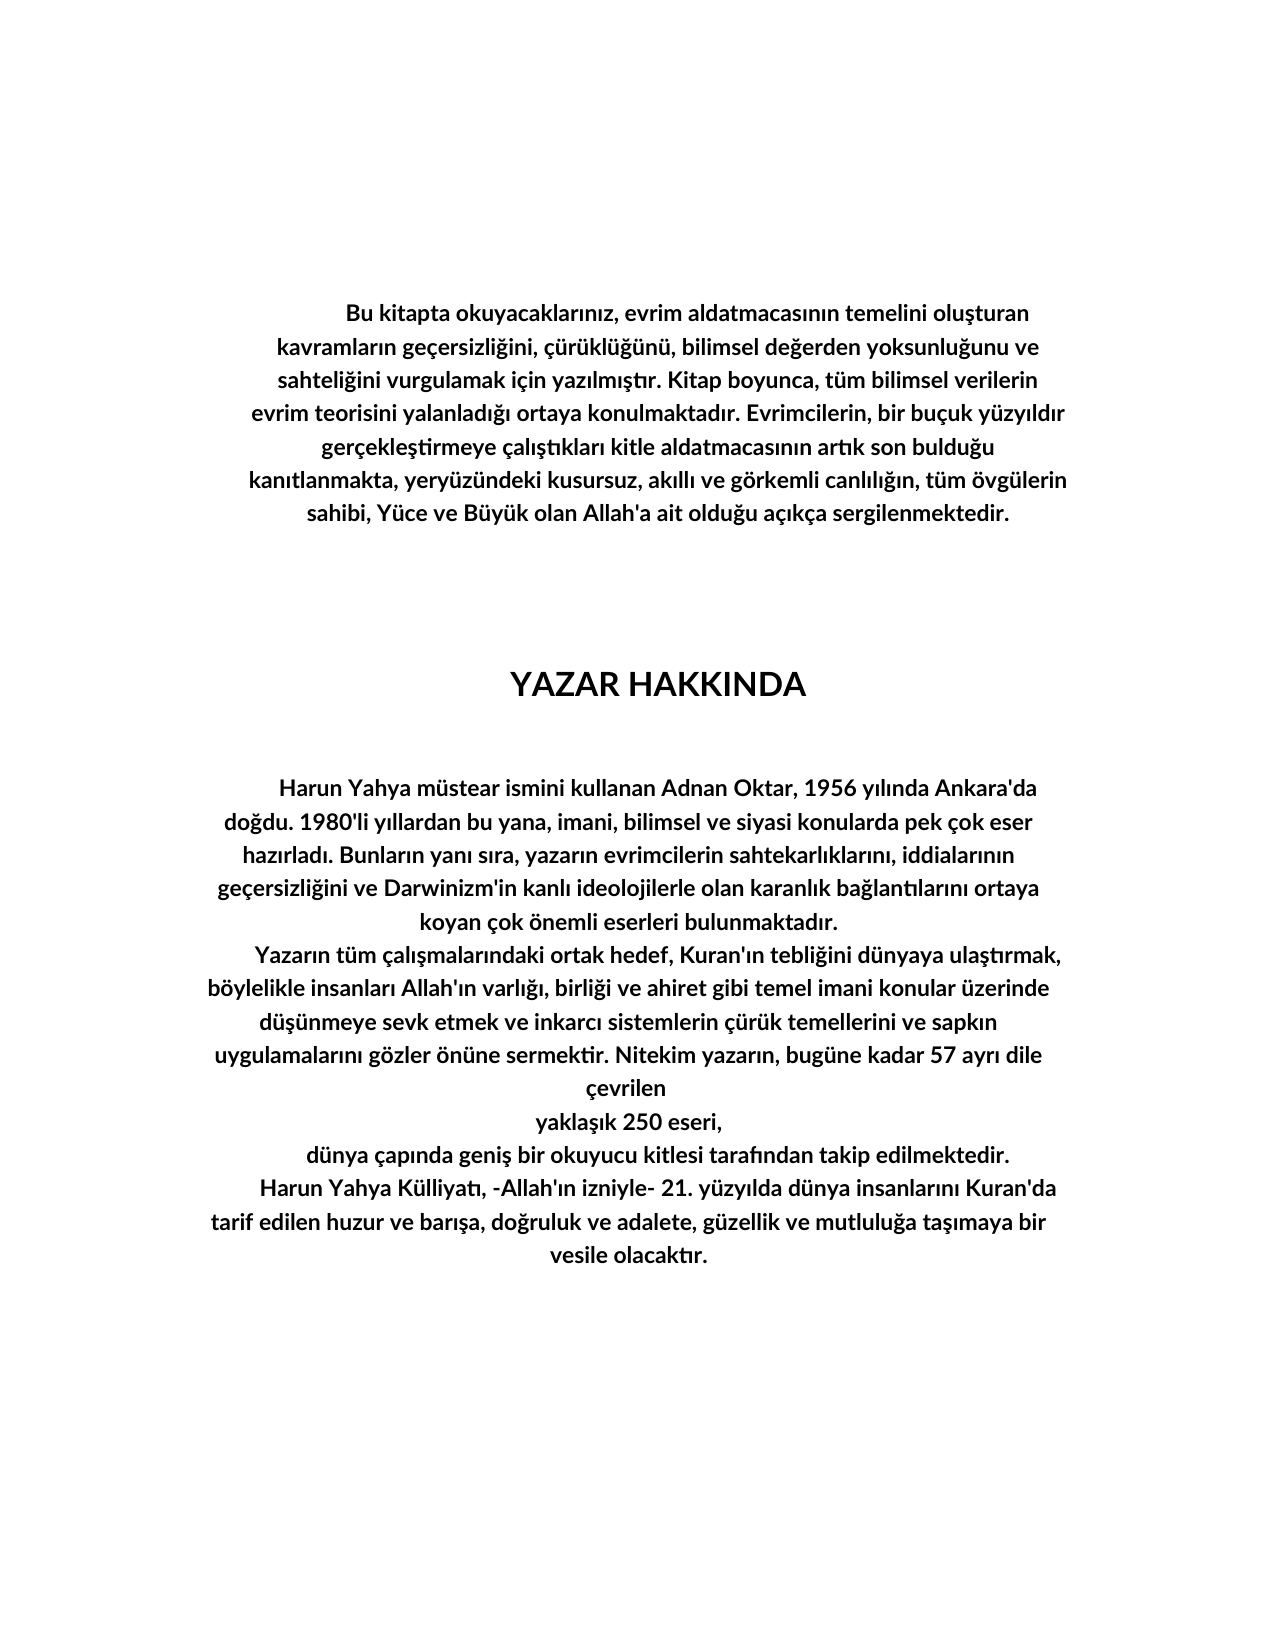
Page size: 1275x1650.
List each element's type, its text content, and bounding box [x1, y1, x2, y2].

text Bu kitapta okuyacaklarınız, evrim aldatmacasının temelini oluşturan kavramların geçersizliğini, çürüklüğünü, bilimsel değerden yoksunluğunu ve sahteliğini vurgulamak için yazılmıştır. Kitap boyunca, tüm bilimsel verilerin evrim teorisini yalanladığı ortaya konulmaktadır. Evrimcilerin, bir buçuk yüzyıldır gerçekleştirmeye çalıştıkları kitle aldatmacasının artık son bulduğu kanıtlanmakta, yeryüzündeki kusursuz, akıllı ve görkemli canlılığın, tüm övgülerin sahibi, Yüce ve Büyük olan Allah'a ait olduğu açıkça sergilenmektedir. [247, 295, 1070, 528]
text Harun Yahya Külliyatı, -Allah'ın izniyle- 21. yüzyılda dünya insanlarını Kuran'da tarif edilen huzur ve barışa, doğruluk ve adalete, güzellik ve mutluluğa taşımaya bir vesile olacaktır. [187, 1170, 1070, 1270]
text Harun Yahya müstear ismini kullanan Adnan Oktar, 1956 yılında Ankara'da doğdu. 1980'li yıllardan bu yana, imani, bilimsel ve siyasi konularda pek çok eser hazırladı. Bunların yanı sıra, yazarın evrimcilerin sahtekarlıklarını, iddialarının geçersizliğini ve Darwinizm'in kanlı ideolojilerle olan karanlık bağlantılarını ortaya koyan çok önemli eserleri bulunmaktadır. [187, 770, 1070, 937]
text Yazarın tüm çalışmalarındaki ortak hedef, Kuran'ın tebliğini dünyaya ulaştırmak, böylelikle insanları Allah'ın varlığı, birliği ve ahiret gibi temel imani konular üzerinde düşünmeye sevk etmek ve inkarcı sistemlerin çürük temellerini ve sapkın uygulamalarını gözler önüne sermektir. Nitekim yazarın, bugüne kadar 57 ayrı dile çevrilen yaklaşık 250 eseri, [187, 937, 1070, 1137]
text dünya çapında geniş bir okuyucu kitlesi tarafından takip edilmektedir. [187, 1137, 1070, 1170]
subtitle YAZAR HAKKINDA [187, 663, 1070, 703]
